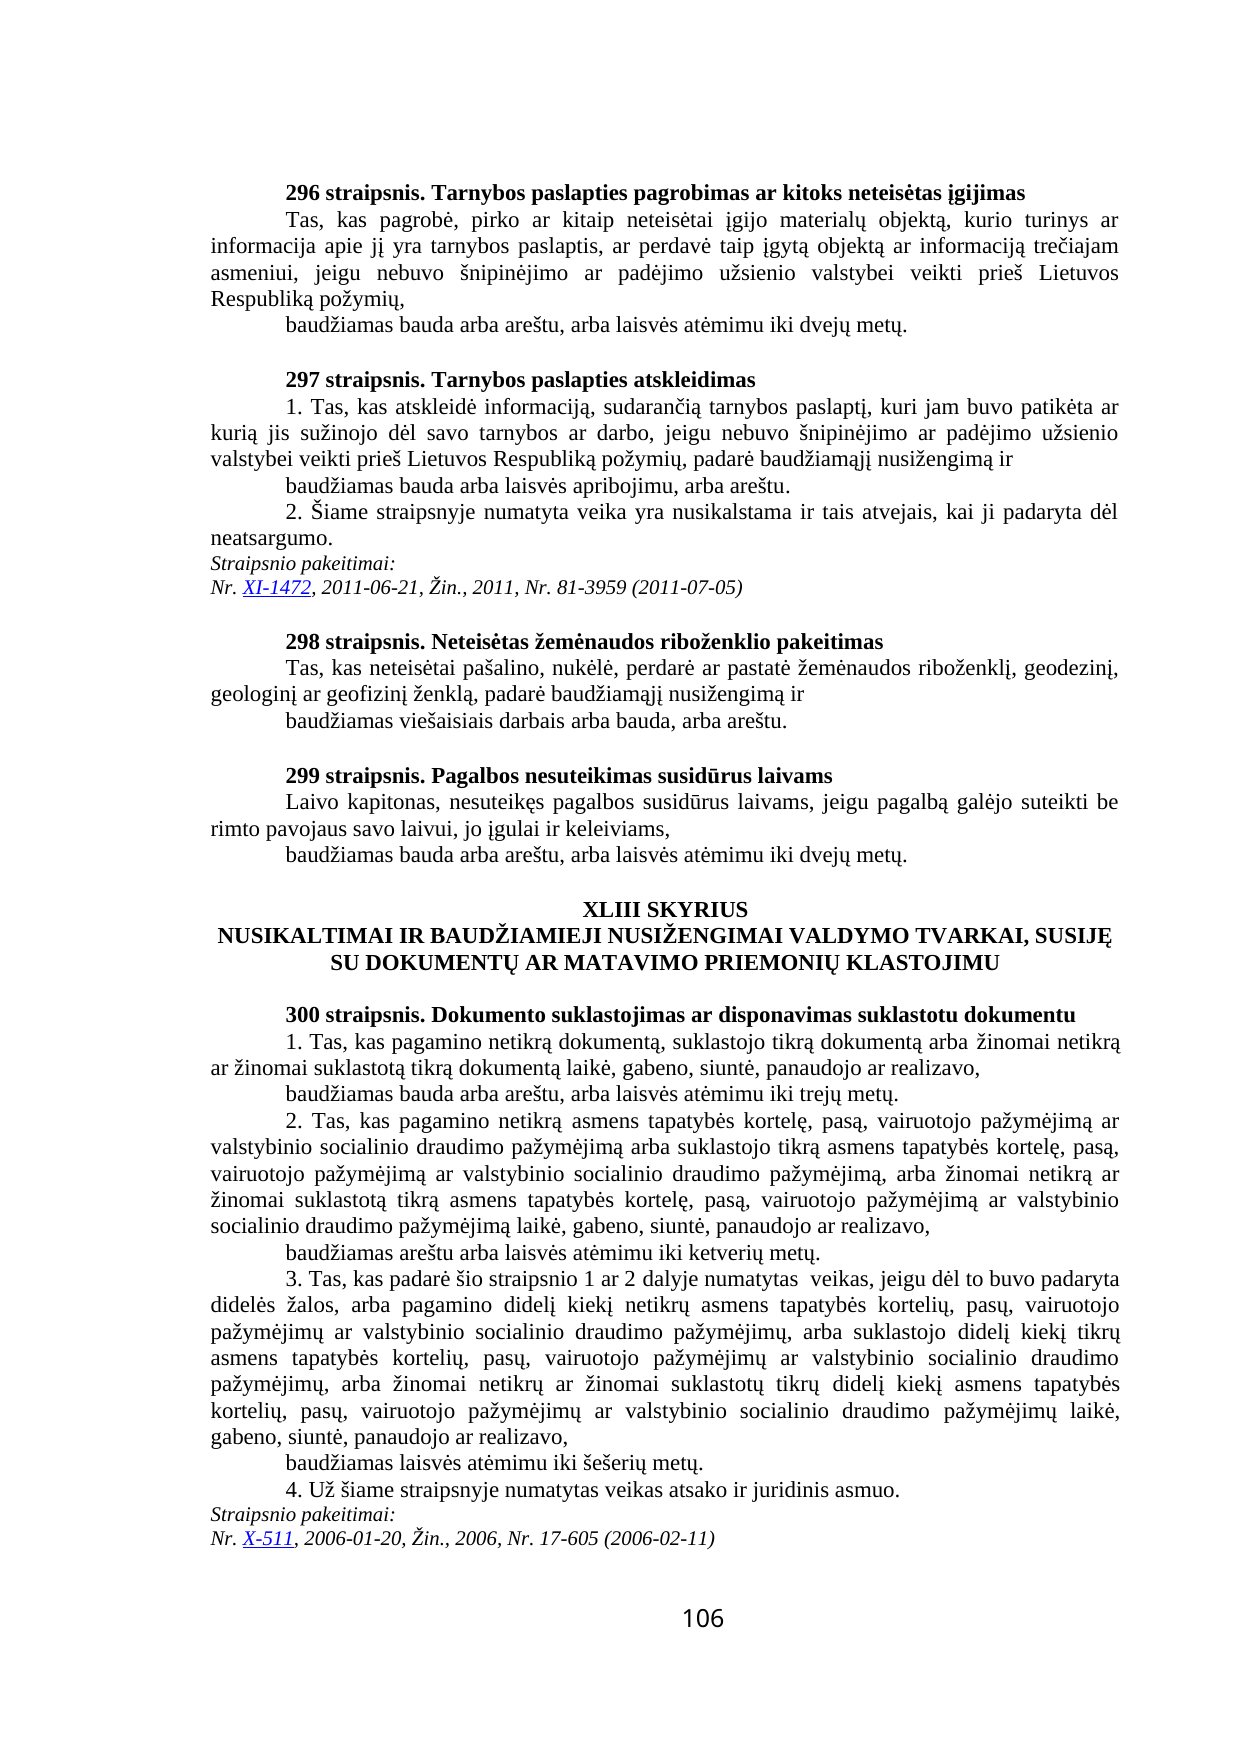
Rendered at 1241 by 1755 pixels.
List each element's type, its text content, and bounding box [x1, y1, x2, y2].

text baudžiamas bauda arba areštu, arba laisvės atėmimu iki dvejų metų. [210, 311, 1120, 338]
text baudžiamas bauda arba laisvės apribojimu, arba areštu. [210, 472, 1120, 498]
text 299 straipsnis. Pagalbos nesuteikimas susidūrus laivams [210, 762, 1120, 788]
text 4. Už šiame straipsnyje numatytas veikas atsako ir juridinis asmuo. [210, 1476, 1120, 1502]
text Straipsnio pakeitimai: [210, 551, 1120, 575]
text baudžiamas laisvės atėmimu iki šešerių metų. [210, 1449, 1120, 1476]
text Tas, kas neteisėtai pašalino, nukėlė, perdarė ar pastatė žemėnaudos riboženklį, geodezinį, geologinį ar geofizinį ženklą, padarė baudžiamąjį nusižengimą ir [210, 654, 1120, 707]
text 3. Tas, kas padarė šio straipsnio 1 ar 2 dalyje numatytas veikas, jeigu dėl to buvo padaryta didelės žalos, arba pagamino didelį kiekį netikrų asmens tapatybės kortelių, pasų, vairuotojo pažymėjimų ar valstybinio socialinio draudimo pažymėjimų, arba suklastojo didelį kiekį tikrų asmens tapatybės kortelių, pasų, vairuotojo pažymėjimų ar valstybinio socialinio draudimo pažymėjimų, arba žinomai netikrų ar žinomai suklastotų tikrų didelį kiekį asmens tapatybės kortelių, pasų, vairuotojo pažymėjimų ar valstybinio socialinio draudimo pažymėjimų laikė, gabeno, siuntė, panaudojo ar realizavo, [210, 1265, 1120, 1449]
text Tas, kas pagrobė, pirko ar kitaip neteisėtai įgijo materialų objektą, kurio turinys ar informacija apie jį yra tarnybos paslaptis, ar perdavė taip įgytą objektą ar informaciją trečiajam asmeniui, jeigu nebuvo šnipinėjimo ar padėjimo užsienio valstybei veikti prieš Lietuvos Respubliką požymių, [210, 206, 1120, 311]
text Straipsnio pakeitimai: [210, 1502, 1120, 1526]
text 296 straipsnis. Tarnybos paslapties pagrobimas ar kitoks neteisėtas įgijimas [285, 179, 1120, 206]
text 300 straipsnis. Dokumento suklastojimas ar disponavimas suklastotu dokumentu [285, 1001, 1120, 1028]
text baudžiamas areštu arba laisvės atėmimu iki ketverių metų. [210, 1239, 1120, 1265]
text 1. Tas, kas atskleidė informaciją, sudarančią tarnybos paslaptį, kuri jam buvo patikėta ar kurią jis sužinojo dėl savo tarnybos ar darbo, jeigu nebuvo šnipinėjimo ar padėjimo užsienio valstybei veikti prieš Lietuvos Respubliką požymių, padarė baudžiamąjį nusižengimą ir [210, 393, 1120, 472]
text Laivo kapitonas, nesuteikęs pagalbos susidūrus laivams, jeigu pagalbą galėjo suteikti be rimto pavojaus savo laivui, jo įgulai ir keleiviams, [210, 788, 1120, 841]
text baudžiamas viešaisiais darbais arba bauda, arba areštu. [210, 707, 1120, 733]
text NUSIKALTIMAI IR BAUDŽIAMIEJI NUSIŽENGIMAI VALDYMO TVARKAI, SUSIJĘ SU DOKUMENTŲ AR MATAVIMO PRIEMONIŲ KLASTOJIMU [210, 922, 1120, 975]
text baudžiamas bauda arba areštu, arba laisvės atėmimu iki trejų metų. [210, 1081, 1120, 1107]
text 2. Šiame straipsnyje numatyta veika yra nusikalstama ir tais atvejais, kai ji padaryta dėl neatsargumo. [210, 498, 1120, 551]
text 2. Tas, kas pagamino netikrą asmens tapatybės kortelę, pasą, vairuotojo pažymėjimą ar valstybinio socialinio draudimo pažymėjimą arba suklastojo tikrą asmens tapatybės kortelę, pasą, vairuotojo pažymėjimą ar valstybinio socialinio draudimo pažymėjimą, arba žinomai netikrą ar žinomai suklastotą tikrą asmens tapatybės kortelę, pasą, vairuotojo pažymėjimą ar valstybinio socialinio draudimo pažymėjimą laikė, gabeno, siuntė, panaudojo ar realizavo, [210, 1107, 1120, 1239]
text 297 straipsnis. Tarnybos paslapties atskleidimas [210, 366, 1120, 393]
text 298 straipsnis. Neteisėtas žemėnaudos riboženklio pakeitimas [210, 628, 1120, 654]
text Nr. X-511, 2006-01-20, Žin., 2006, Nr. 17-605 (2006-02-11) [210, 1526, 1120, 1550]
text baudžiamas bauda arba areštu, arba laisvės atėmimu iki dvejų metų. [210, 841, 1120, 867]
text Nr. XI-1472, 2011-06-21, Žin., 2011, Nr. 81-3959 (2011-07-05) [210, 575, 1120, 599]
text 1. Tas, kas pagamino netikrą dokumentą, suklastojo tikrą dokumentą arba žinomai netikrą ar žinomai suklastotą tikrą dokumentą laikė, gabeno, siuntė, panaudojo ar realizavo, [210, 1028, 1120, 1081]
text XLIII SKYRIUS [210, 896, 1120, 922]
